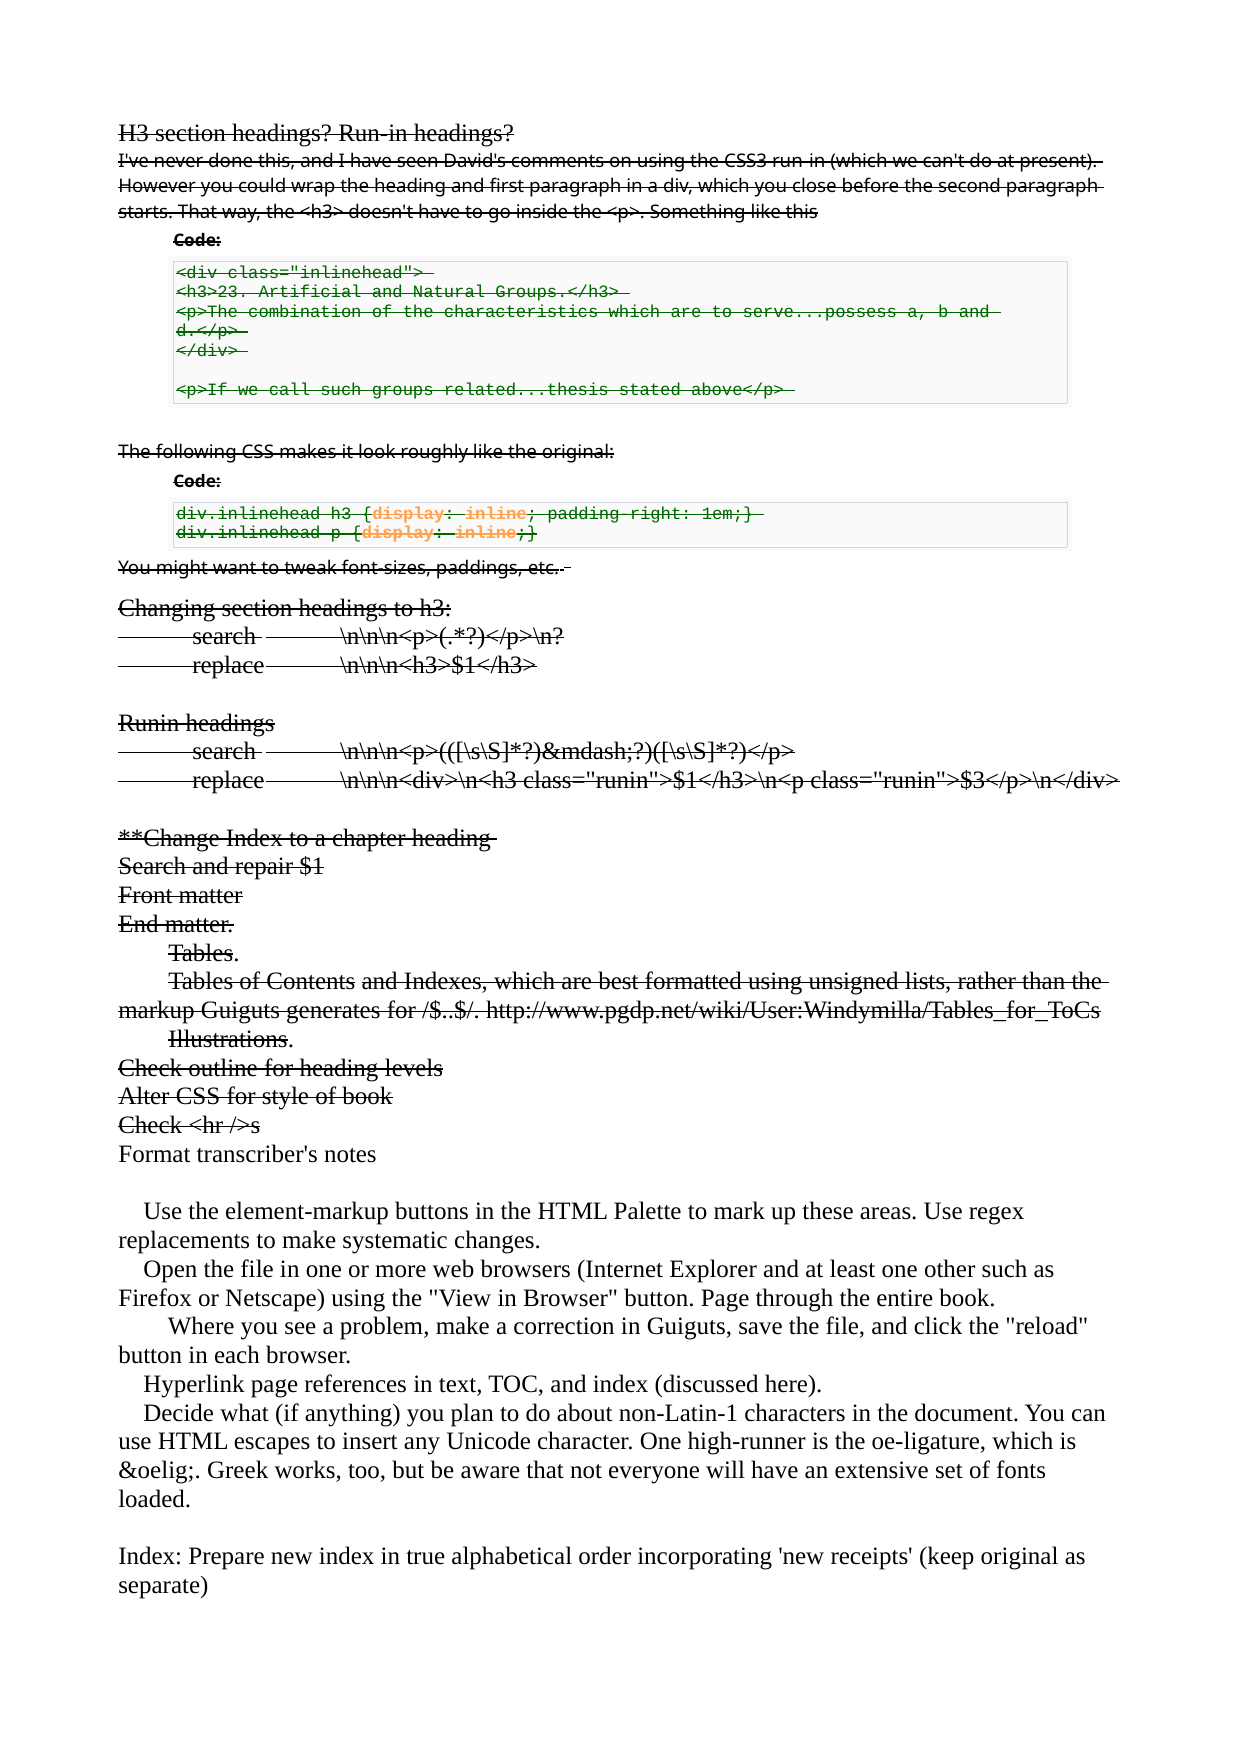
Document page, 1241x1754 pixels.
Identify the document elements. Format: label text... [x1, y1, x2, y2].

text Tables of Contents and Indexes, which are best formatted using unsigned lists, rather than the markup Guiguts generates for /$..$/. http://www.pgdp.net/wiki/User:Windymilla/Tables_for_ToCs [118, 966, 1122, 1024]
text replace \n\n\n<div>\n<h3 class="runin">$1</h3>\n<p class="runin">$3</p>\n</div> [118, 765, 1122, 794]
text Alter CSS for style of book [118, 1081, 1122, 1110]
text Format transcriber's notes [118, 1139, 1122, 1168]
text H3 section headings? Run-in headings? [118, 118, 1122, 147]
text You might want to tweak font-sizes, paddings, etc. [118, 551, 1122, 580]
text The following CSS makes it look roughly like the original: [118, 408, 1122, 464]
text Changing section headings to h3: [118, 593, 1122, 621]
text Index: Prepare new index in true alphabetical order incorporating 'new receipts' (keep original as separate) [118, 1541, 1122, 1599]
text Search and repair $1 [118, 851, 1122, 880]
text End matter. [118, 909, 1122, 938]
text Where you see a problem, make a correction in Guiguts, save the file, and click the "reload" button in each browser. [118, 1311, 1122, 1369]
text Open the file in one or more web browsers (Internet Explorer and at least one other such as Firefox or Netscape) using the "View in Browser" button. Page through the entire book. [118, 1254, 1122, 1311]
text Tables. [118, 938, 1122, 966]
text replace \n\n\n<h3>$1</h3> [118, 650, 1122, 679]
text Illustrations. [118, 1024, 1122, 1053]
text I've never done this, and I have seen David's comments on using the CSS3 run-in (which we can't do at present). However you could wrap the heading and first paragraph in a div, which you close before the second paragraph starts. That way, the <h3> doesn't have to go inside the <p>. Something like this [118, 147, 1122, 223]
text Front matter [118, 880, 1122, 909]
table_header Code: [168, 464, 1072, 497]
text Decide what (if anything) you plan to do about non-Latin-1 characters in the document. You can use HTML escapes to insert any Unicode character. One high-runner is the oe-ligature, which is &oelig;. Greek works, too, but be aware that not everyone will have an extensive set of fonts loaded. [118, 1398, 1122, 1513]
table_header Code: [168, 224, 1072, 256]
text **Change Index to a chapter heading [118, 823, 1122, 851]
text search \n\n\n<p>(([\s\S]*?)&mdash;?)([\s\S]*?)</p> [118, 736, 1122, 765]
text search \n\n\n<p>(.*?)</p>\n? [118, 621, 1122, 650]
table_cell div.inlinehead h3 {display: inline; padding-right: 1em;} div.inlinehead p {display: inline;} [168, 497, 1072, 551]
text Use the element-markup buttons in the HTML Palette to mark up these areas. Use regex replacements to make systematic changes. [118, 1196, 1122, 1254]
text Check <hr />s [118, 1110, 1122, 1139]
text Runin headings [118, 708, 1122, 736]
text Check outline for heading levels [118, 1053, 1122, 1081]
text Hyperlink page references in text, TOC, and index (discussed here). [118, 1369, 1122, 1398]
table_cell <div class="inlinehead"> <h3>23. Artificial and Natural Groups.</h3> <p>The combination of the characteristics which are to serve...possess a, b and d.</p> </div> <p>If we call such groups related...thesis stated above</p> [168, 256, 1072, 408]
